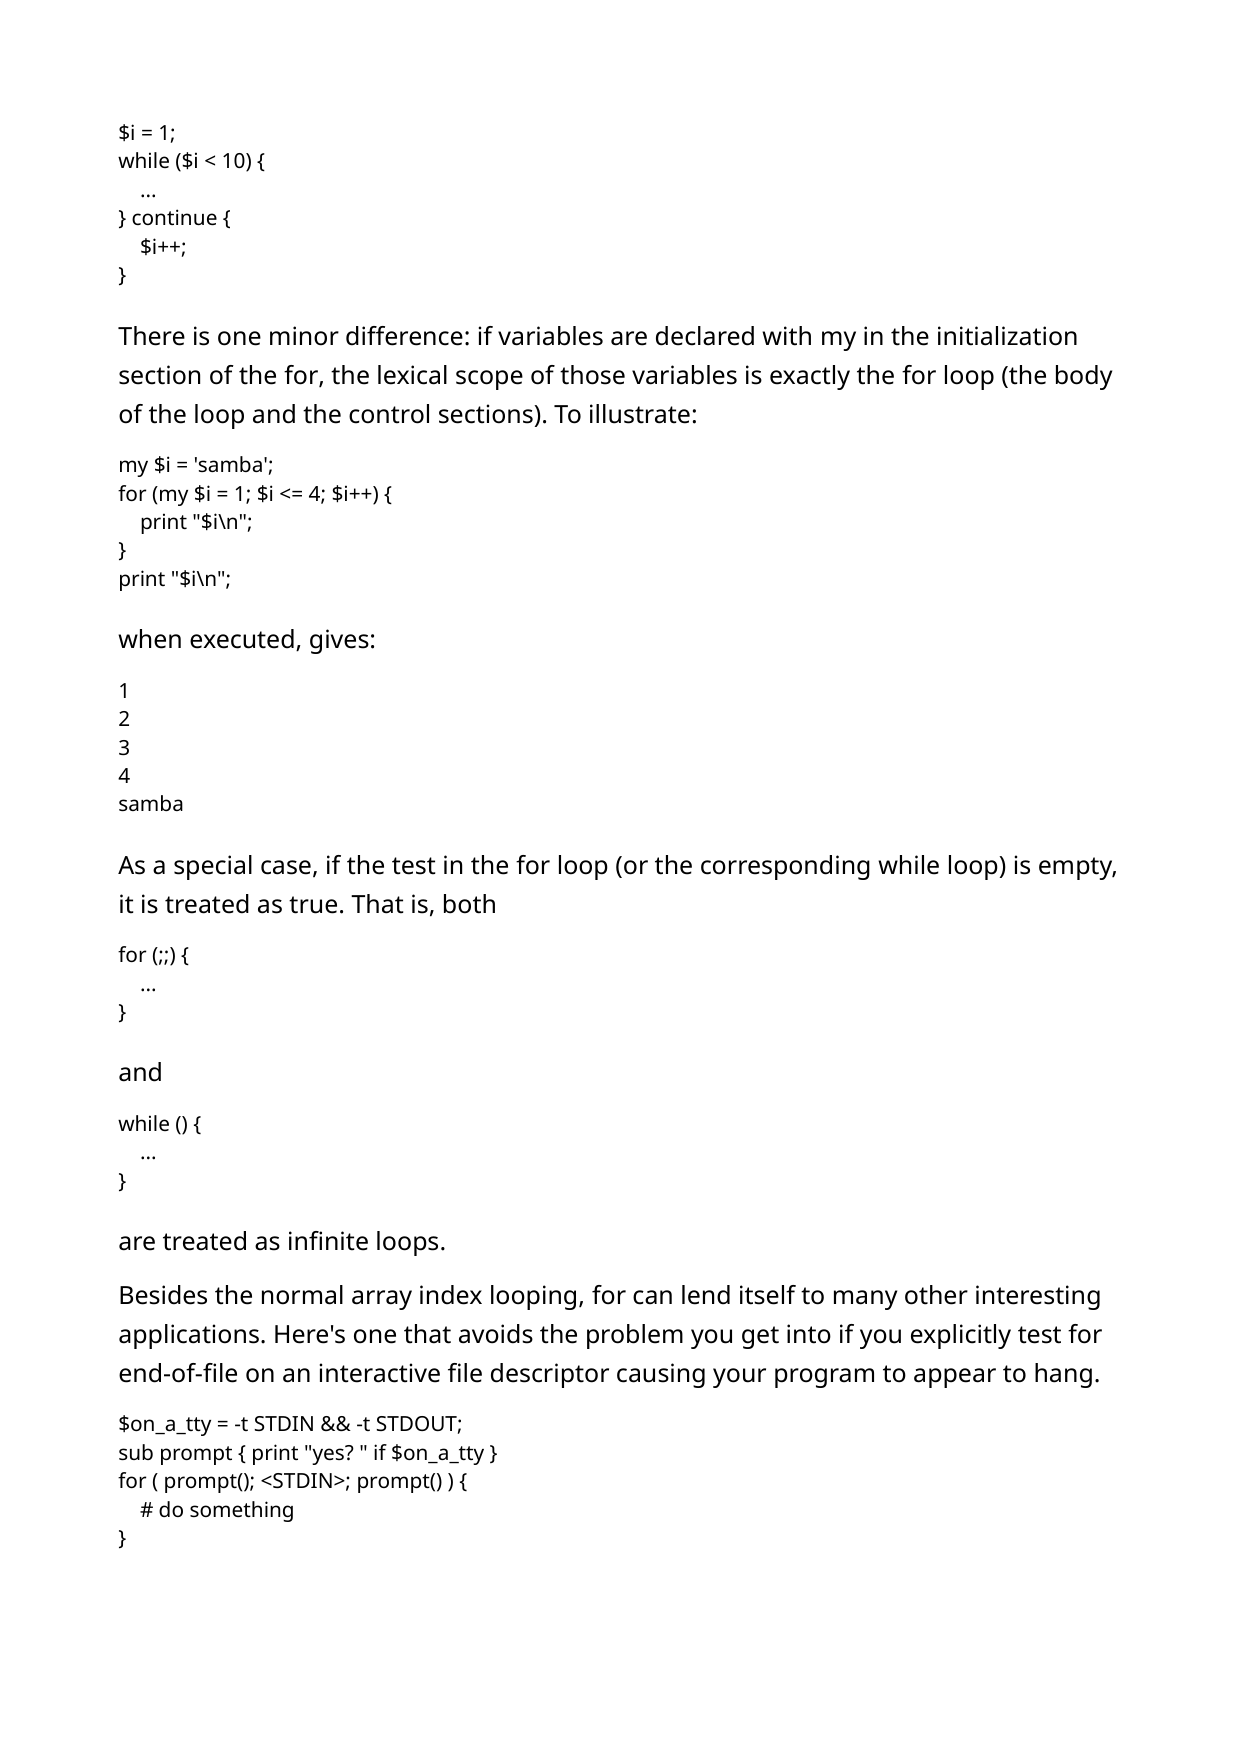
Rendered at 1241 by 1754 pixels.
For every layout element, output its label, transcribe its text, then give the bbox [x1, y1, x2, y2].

text ... [118, 1137, 1122, 1166]
text 3 [118, 733, 1122, 761]
text sub prompt { print "yes? " if $on_a_tty } [118, 1438, 1122, 1466]
text 4 [118, 761, 1122, 789]
text } [118, 260, 1122, 289]
text ... [118, 969, 1122, 997]
text } [118, 1166, 1122, 1194]
text 1 [118, 676, 1122, 704]
text } continue { [118, 203, 1122, 232]
text while () { [118, 1109, 1122, 1137]
text # do something [118, 1495, 1122, 1523]
text for (;;) { [118, 940, 1122, 969]
text There is one minor difference: if variables are declared with my in the initialization section of the for, the lexical scope of those variables is exactly the for loop (the body of the loop and the control sections). To illustrate: [118, 318, 1122, 431]
text As a special case, if the test in the for loop (or the corresponding while loop) is empty, it is treated as true. That is, both [118, 847, 1122, 921]
text are treated as infinite loops. [118, 1224, 1122, 1258]
text while ($i < 10) { [118, 147, 1122, 175]
text ... [118, 175, 1122, 203]
text } [118, 1523, 1122, 1552]
text samba [118, 789, 1122, 818]
text my $i = 'samba'; [118, 450, 1122, 479]
text 2 [118, 704, 1122, 733]
text $on_a_tty = -t STDIN && -t STDOUT; [118, 1409, 1122, 1438]
text } [118, 536, 1122, 564]
text } [118, 997, 1122, 1026]
text $i++; [118, 232, 1122, 260]
text print "$i\n"; [118, 507, 1122, 536]
text for (my $i = 1; $i <= 4; $i++) { [118, 479, 1122, 507]
text when executed, gives: [118, 622, 1122, 656]
text $i = 1; [118, 118, 1122, 147]
text print "$i\n"; [118, 564, 1122, 592]
text Besides the normal array index looping, for can lend itself to many other interesting applications. Here's one that avoids the problem you get into if you explicitly test for end-of-file on an interactive file descriptor causing your program to appear to hang. [118, 1277, 1122, 1390]
text and [118, 1055, 1122, 1089]
text for ( prompt(); <STDIN>; prompt() ) { [118, 1466, 1122, 1495]
